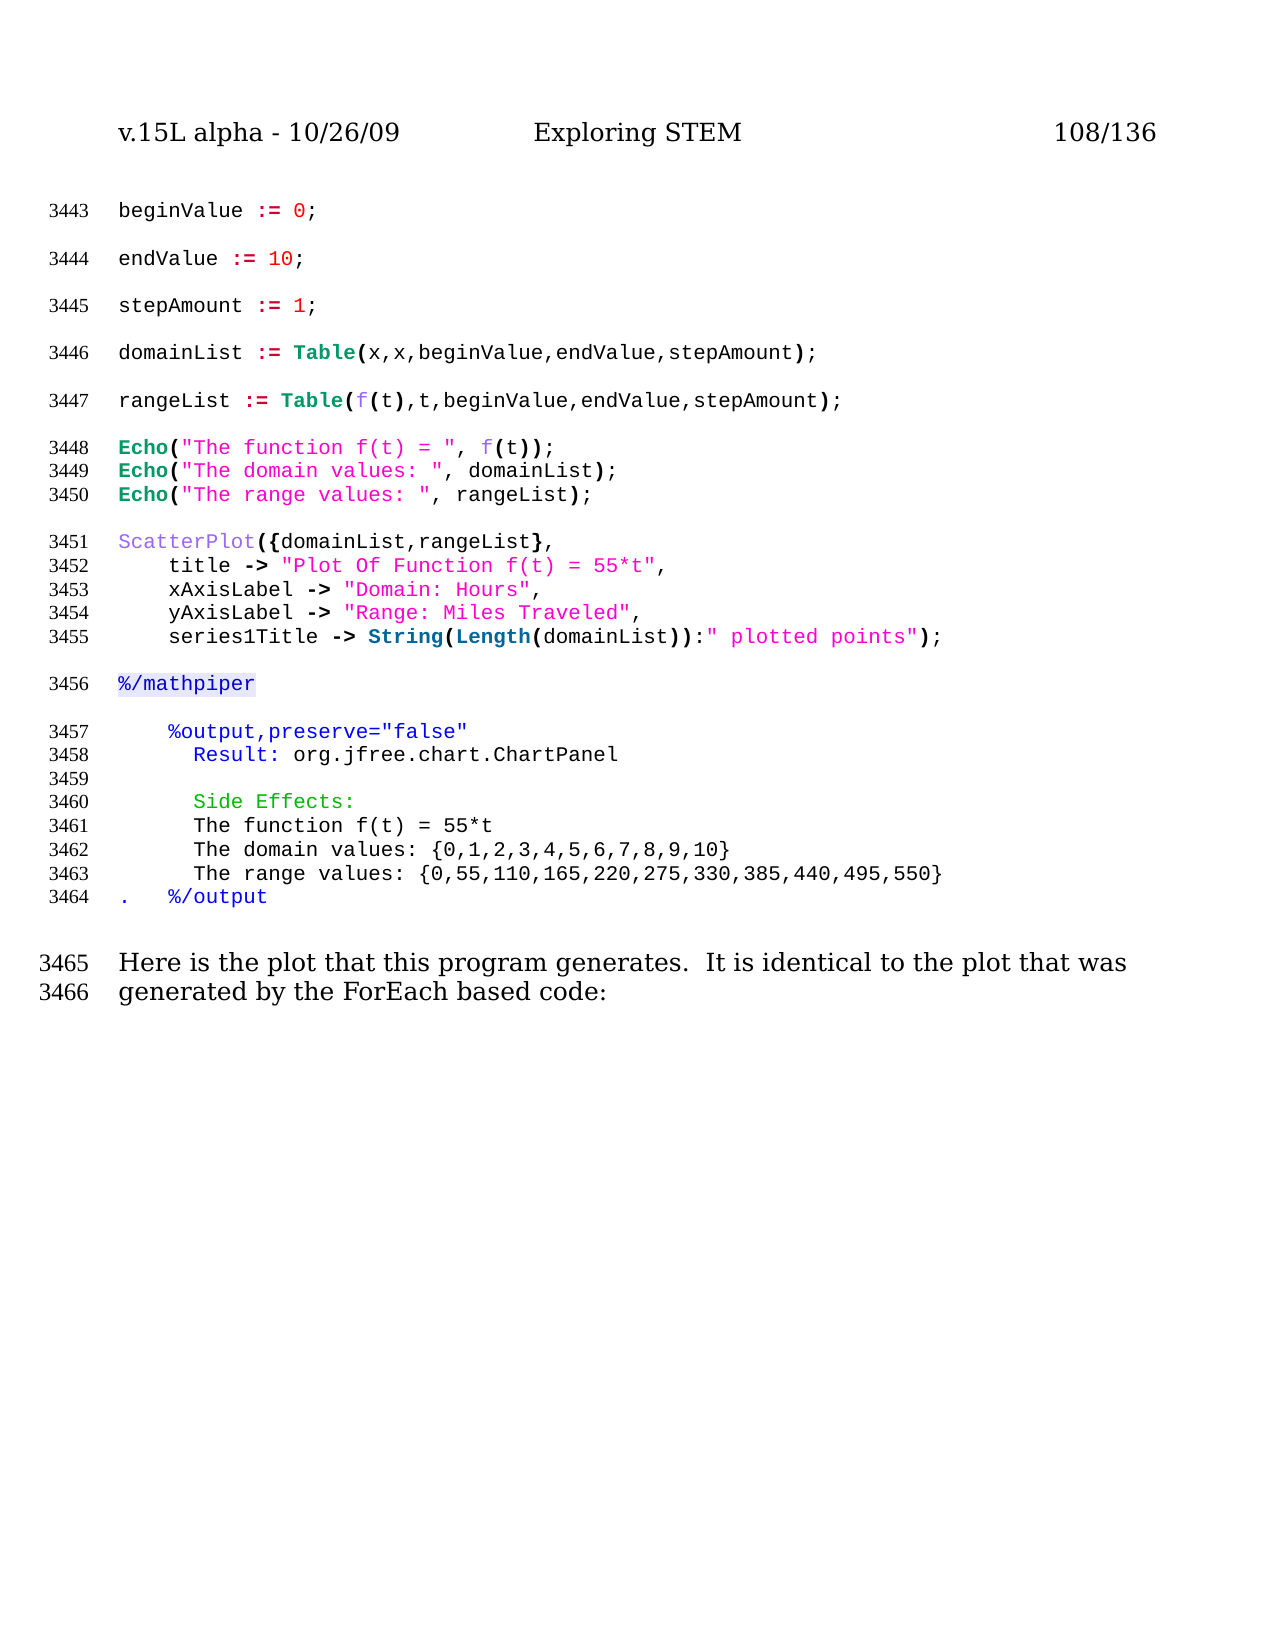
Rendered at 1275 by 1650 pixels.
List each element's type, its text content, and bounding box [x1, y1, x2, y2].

text The function f(t) = 55*t [118, 815, 1157, 839]
text Echo("The domain values: ", domainList); [118, 461, 1157, 484]
text Result: org.jfree.chart.ChartPanel [118, 744, 1157, 768]
text ScatterPlot({domainList,rangeList}, [118, 531, 1157, 555]
text Side Effects: [118, 792, 1157, 815]
text Echo("The function f(t) = ", f(t)); [118, 437, 1157, 461]
text . %/output [118, 886, 1157, 910]
text xAxisLabel -> "Domain: Hours", [118, 579, 1157, 602]
text The range values: {0,55,110,165,220,275,330,385,440,495,550} [118, 862, 1157, 886]
text domainList := Table(x,x,beginValue,endValue,stepAmount); [118, 342, 1157, 366]
text Echo("The range values: ", rangeList); [118, 484, 1157, 508]
text rangeList := Table(f(t),t,beginValue,endValue,stepAmount); [118, 389, 1157, 413]
text endValue := 10; [118, 248, 1157, 271]
text series1Title -> String(Length(domainList)):" plotted points"); [118, 626, 1157, 650]
text yAxisLabel -> "Range: Miles Traveled", [118, 602, 1157, 626]
text beginValue := 0; [118, 200, 1157, 224]
text %/mathpiper [118, 673, 1157, 697]
text The domain values: {0,1,2,3,4,5,6,7,8,9,10} [118, 839, 1157, 862]
text %output,preserve="false" [118, 721, 1157, 744]
text stepAmount := 1; [118, 295, 1157, 319]
text Here is the plot that this program generates. It is identical to the plot that was generated by the ForEach based code: [118, 948, 1157, 1007]
text title -> "Plot Of Function f(t) = 55*t", [118, 555, 1157, 579]
